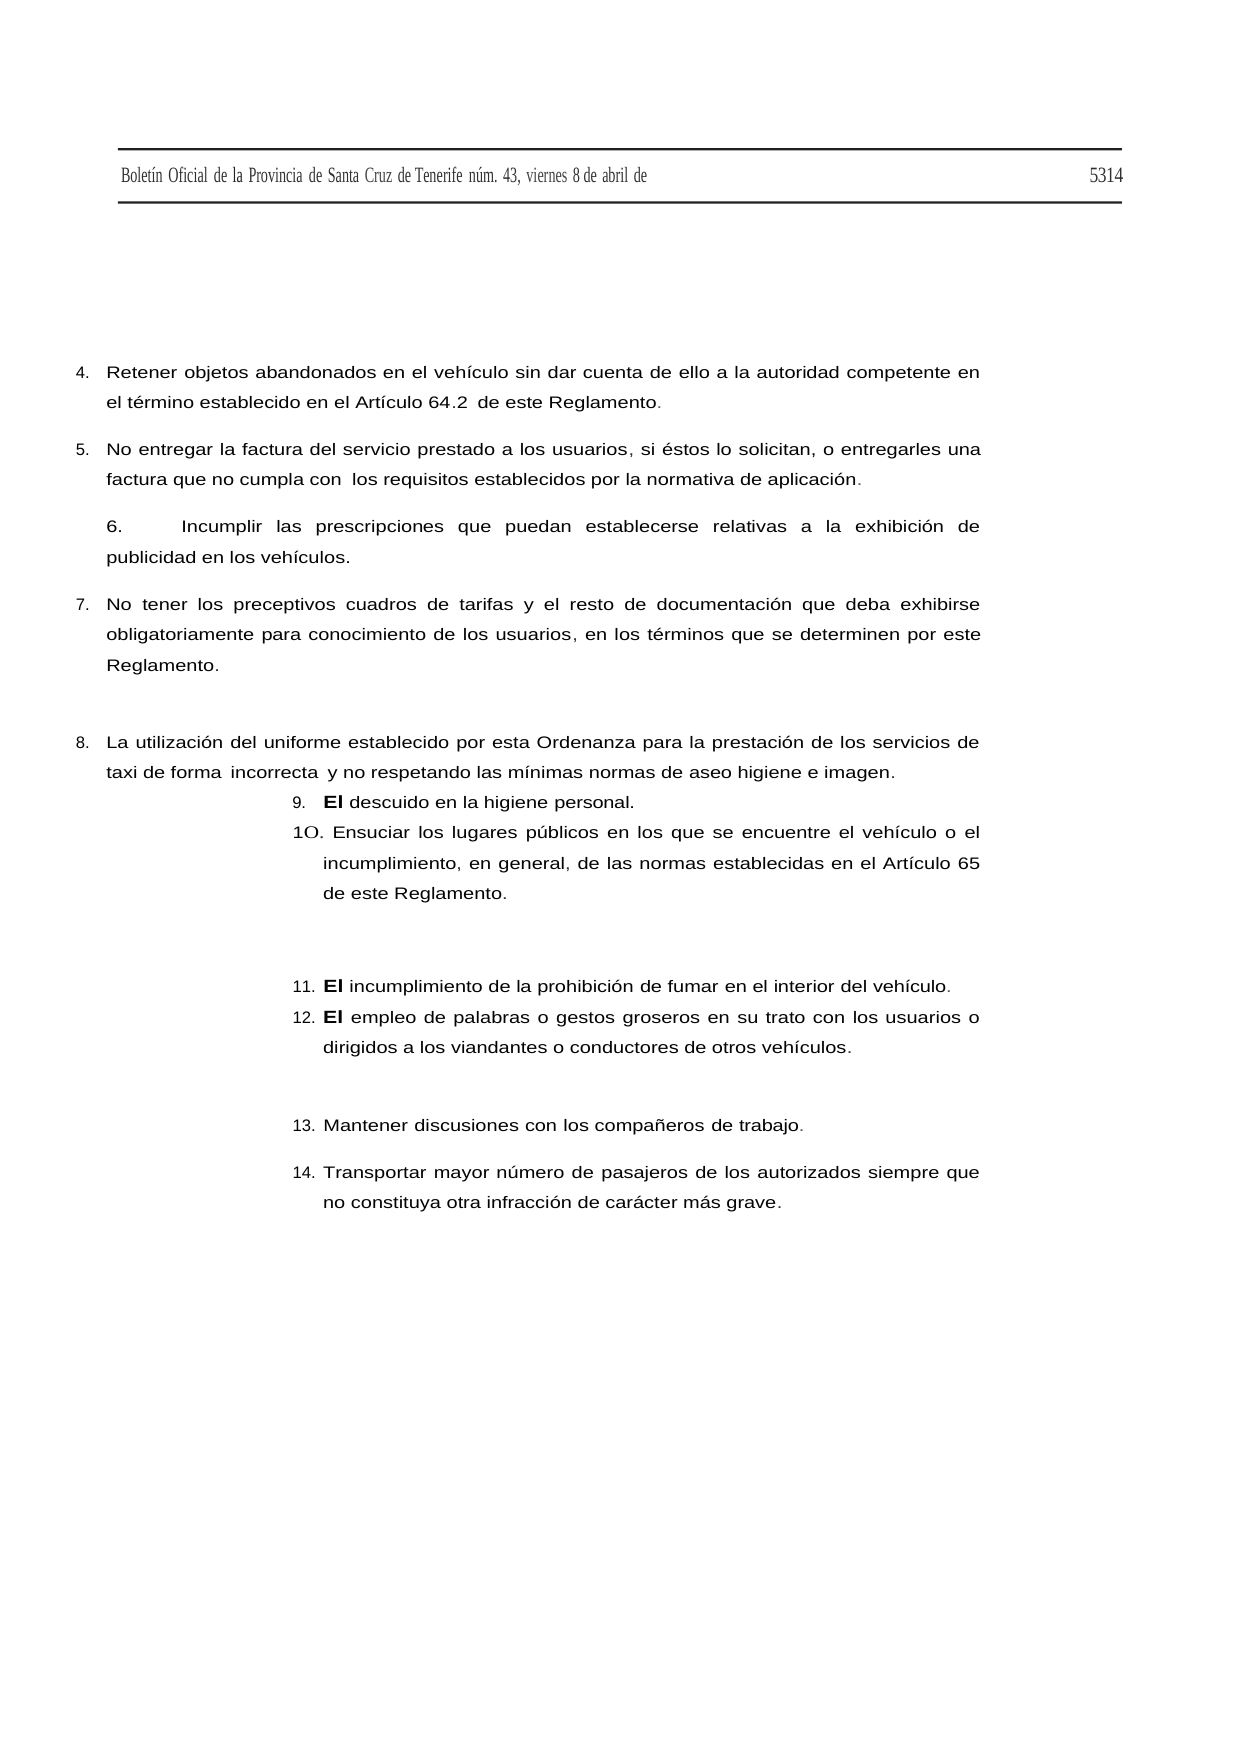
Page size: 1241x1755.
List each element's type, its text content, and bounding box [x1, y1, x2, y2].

list Incumplir las prescripciones que puedan establecerse relativas a la exhibición de publicidad en los vehículos. [106, 517, 981, 567]
list No tener los preceptivos cuadros de tarifas y el resto de documentación que deba exhibirse obligatoriamente para conocimiento de los usuarios, en los términos que se determinen por este Reglamento. [76, 594, 982, 675]
list El empleo de palabras o gestos groseros en su trato con los usuarios o dirigidos a los viandantes o conductores de otros vehículos. [292, 1007, 981, 1057]
text 1O. Ensuciar los lugares públicos en los que se encuentre el vehículo o el incumplimiento, en general, de las normas establecidas en el Artículo 65 de este Reglamento. [292, 822, 981, 903]
list La utilización del uniforme establecido por esta Ordenanza para la prestación de los servicios de taxi de forma incorrecta y no respetando las mínimas normas de aseo higiene e imagen. [76, 733, 981, 782]
list El incumplimiento de la prohibición de fumar en el interior del vehículo. [292, 976, 1136, 997]
list No entregar la factura del servicio prestado a los usuarios, si éstos lo solicitan, o entregarles una factura que no cumpla con los requisitos establecidos por la normativa de aplicación. [76, 440, 981, 489]
list El descuido en la higiene personal. [292, 793, 1136, 813]
list Retener objetos abandonados en el vehículo sin dar cuenta de ello a la autoridad competente en el término establecido en el Artículo 64.2 de este Reglamento. [76, 363, 981, 412]
list Mantener discusiones con los compañeros de trabajo. [292, 1115, 1136, 1134]
list Transportar mayor número de pasajeros de los autorizados siempre que no constituya otra infracción de carácter más grave. [292, 1163, 981, 1212]
